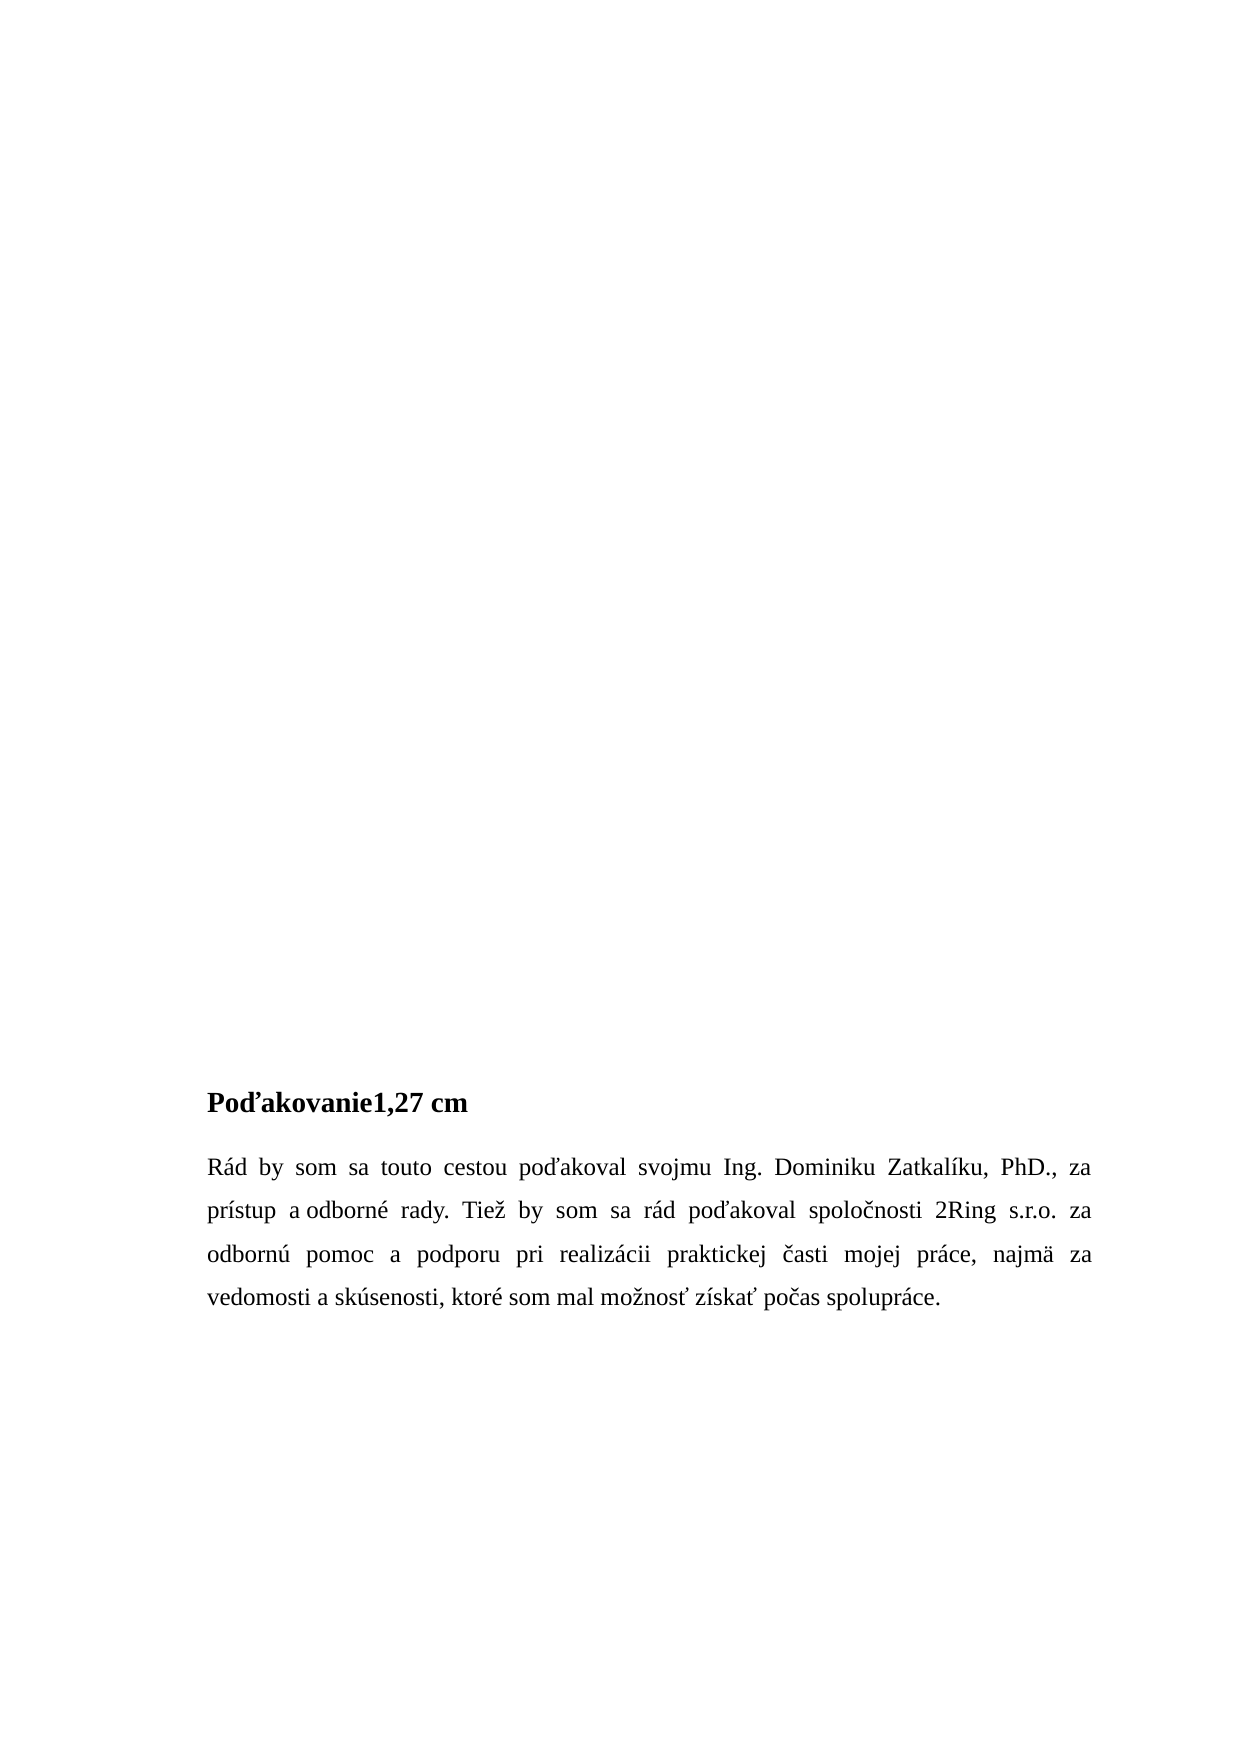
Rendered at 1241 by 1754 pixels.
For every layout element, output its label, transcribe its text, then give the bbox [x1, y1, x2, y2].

text Rád by som sa touto cestou poďakoval svojmu Ing. Dominiku Zatkalíku, PhD., za prístup a odborné rady. Tiež by som sa rád poďakoval spoločnosti 2Ring s.r.o. za odbornú pomoc a podporu pri realizácii praktickej časti mojej práce, najmä za vedomosti a skúsenosti, ktoré som mal možnosť získať počas spolupráce. [207, 1152, 1092, 1311]
text Poďakovanie1,27 cm [207, 1085, 1092, 1119]
